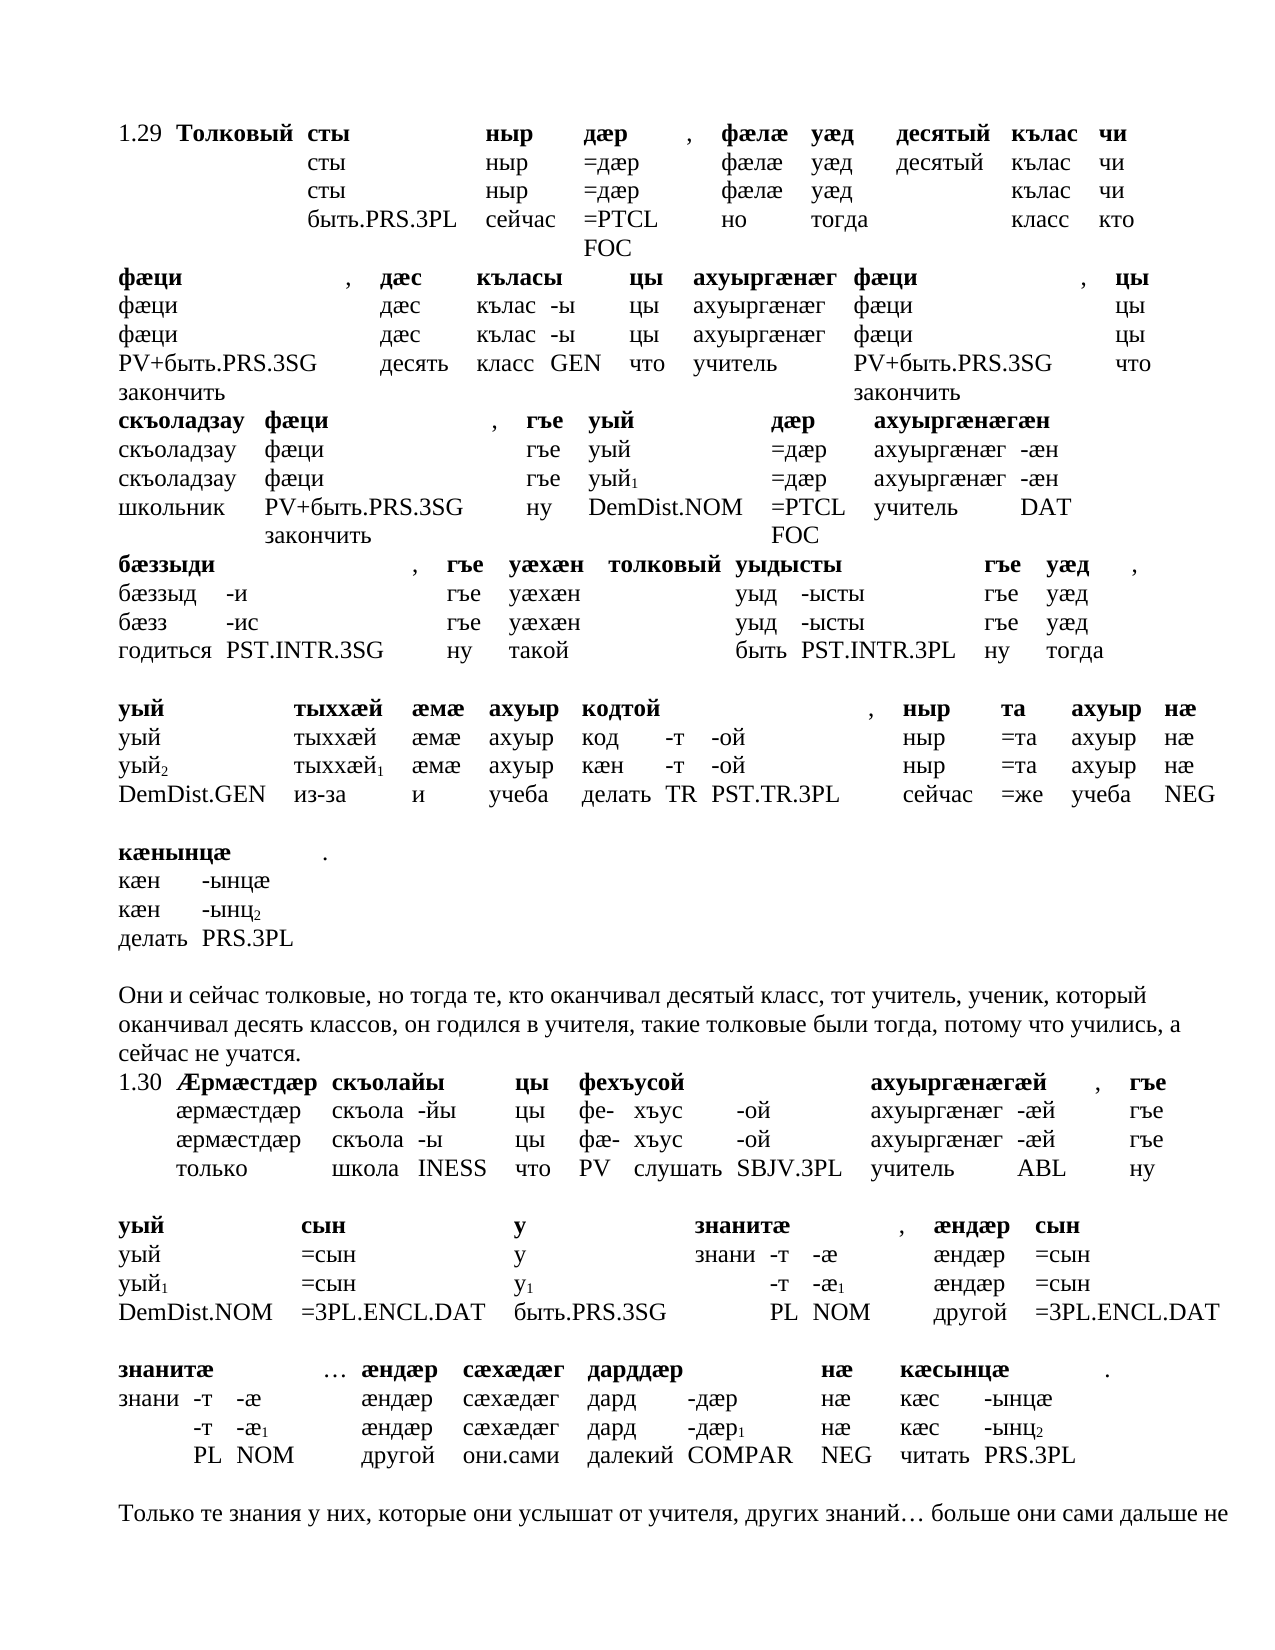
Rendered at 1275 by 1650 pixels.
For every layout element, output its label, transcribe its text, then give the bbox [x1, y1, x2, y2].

text -ы [550, 291, 602, 319]
text уый1 [118, 1268, 273, 1297]
text ныр [485, 118, 569, 147]
text =та [1001, 751, 1043, 779]
text , [1094, 1067, 1116, 1096]
text кълас [1011, 147, 1071, 176]
text фæци [264, 434, 464, 463]
text нæ [821, 1354, 886, 1383]
text уæд [1046, 549, 1118, 578]
text далекий [587, 1441, 674, 1469]
text у1 [513, 1268, 667, 1297]
text десятый [896, 147, 983, 176]
text ахуыр [488, 722, 554, 751]
text PV+быть.PRS.3SG [853, 348, 1053, 377]
text только [176, 1153, 301, 1182]
text уый2 [118, 751, 266, 779]
text -дæр1 [687, 1412, 793, 1441]
text -æй [1017, 1124, 1067, 1153]
text ну [447, 636, 481, 664]
text =сын [1035, 1239, 1220, 1268]
text уæд [811, 176, 868, 204]
text уый [118, 722, 266, 751]
text фæци [118, 291, 318, 319]
text ахуыргæнæг [693, 291, 826, 319]
text учеба [488, 779, 554, 808]
text . [322, 837, 343, 866]
text скъоладзау [118, 406, 251, 434]
text бæззыд [118, 578, 212, 607]
text закончить [118, 377, 331, 406]
text кодтой [582, 693, 854, 722]
text уый [118, 693, 280, 722]
text ныр [903, 722, 973, 751]
text ахуыргæнæгæн [874, 406, 1085, 434]
text уый [118, 1239, 273, 1268]
text ахуыр [1071, 751, 1136, 779]
text чи [1099, 147, 1134, 176]
text , [412, 549, 433, 578]
text -дæр [687, 1383, 793, 1412]
text учеба [1071, 779, 1136, 808]
text сын [1035, 1211, 1234, 1239]
text слушать [634, 1153, 723, 1182]
text фæци [264, 406, 478, 434]
text кълас [1011, 118, 1085, 147]
text =сын [1035, 1268, 1220, 1297]
text 1.30 [118, 1067, 162, 1096]
text =PTCL [583, 204, 659, 233]
text нæ [821, 1412, 872, 1441]
text нæ [1164, 693, 1229, 722]
text ахуыр [488, 693, 568, 722]
text нæ [1164, 722, 1216, 751]
text хъус [634, 1096, 723, 1124]
text уæхæн [509, 607, 581, 636]
text цы [515, 1096, 551, 1124]
text делать [582, 779, 651, 808]
text что [515, 1153, 551, 1182]
text -т [193, 1412, 222, 1441]
text сты [307, 147, 458, 176]
text быть.PRS.3PL [307, 204, 458, 233]
text кæнынцæ [118, 837, 308, 866]
text гъе [447, 578, 481, 607]
text , [1131, 549, 1152, 578]
text гъе [447, 549, 495, 578]
text учитель [693, 348, 826, 377]
text , [868, 693, 889, 722]
text -ынцæ [202, 866, 294, 894]
text уæд [811, 118, 882, 147]
text код [582, 722, 651, 751]
text толковый [608, 549, 721, 578]
text десятый [896, 118, 997, 147]
text ныр [485, 176, 556, 204]
text TR [665, 779, 697, 808]
text уый [118, 1211, 287, 1239]
text SBJV.3PL [736, 1153, 843, 1182]
text уыд [735, 578, 787, 607]
text такой [509, 636, 581, 664]
text кæн [582, 751, 651, 779]
text гъе [984, 607, 1018, 636]
text FOC [771, 521, 860, 549]
text уæд [1046, 607, 1104, 636]
text кæн [118, 894, 188, 923]
text PRS.3PL [202, 923, 294, 952]
text -т [665, 722, 697, 751]
text дæр [583, 118, 672, 147]
text =PTCL [771, 492, 846, 521]
text уæхæн [509, 549, 594, 578]
text æрмæстдæр [176, 1124, 301, 1153]
text -йы [418, 1096, 487, 1124]
text что [629, 348, 665, 377]
text -æн [1020, 434, 1072, 463]
text фæлæ [721, 176, 783, 204]
text знани [118, 1383, 179, 1412]
text -ынцæ [984, 1383, 1076, 1412]
text PL [193, 1441, 222, 1469]
text . [1104, 1354, 1125, 1383]
text учитель [874, 492, 1006, 521]
text NEG [1164, 779, 1216, 808]
text æндæр [361, 1412, 435, 1441]
text у [513, 1211, 681, 1239]
text ахуыргæнæг [693, 319, 826, 348]
text фæци [853, 262, 1067, 291]
text =3PL.ENCL.DAT [1035, 1297, 1220, 1326]
text кълас [476, 291, 536, 319]
text ахуыргæнæгæй [870, 1067, 1081, 1096]
text , [491, 406, 512, 434]
text гъе [526, 463, 561, 492]
text ABL [1017, 1153, 1067, 1182]
text нæ [821, 1383, 872, 1412]
text фехъусой [579, 1067, 857, 1096]
text кæсынцæ [900, 1354, 1090, 1383]
text FOC [583, 233, 672, 262]
text гъе [1129, 1096, 1164, 1124]
text уæд [811, 147, 868, 176]
text -ы [418, 1124, 487, 1153]
text -ой [711, 722, 840, 751]
text ныр [903, 751, 973, 779]
text цы [515, 1067, 565, 1096]
text кто [1099, 204, 1134, 233]
text -т [769, 1239, 799, 1268]
text -æ [236, 1383, 294, 1412]
text кæн [118, 866, 188, 894]
text и [412, 779, 461, 808]
text сейчас [485, 204, 556, 233]
text гъе [1129, 1067, 1177, 1096]
text кæс [900, 1412, 970, 1441]
text цы [1115, 319, 1151, 348]
text учитель [870, 1153, 1003, 1182]
text другой [933, 1297, 1007, 1326]
text читать [900, 1441, 970, 1469]
text дард [587, 1412, 674, 1441]
text гъе [526, 434, 561, 463]
text цы [629, 291, 665, 319]
text бæзз [118, 607, 212, 636]
text -æн [1020, 463, 1072, 492]
text кълас [1011, 176, 1071, 204]
text та [1001, 693, 1057, 722]
text , [686, 118, 707, 147]
text æндæр [933, 1239, 1007, 1268]
text -ис [226, 607, 384, 636]
text дæр [771, 406, 860, 434]
text фæци [853, 291, 1053, 319]
text сæхæдæг [463, 1412, 559, 1441]
text гъе [447, 607, 481, 636]
text уыдысты [735, 549, 970, 578]
text -и [226, 578, 384, 607]
text =дæр [583, 176, 659, 204]
text =дæр [771, 463, 846, 492]
text COMPAR [687, 1441, 793, 1469]
text =дæр [771, 434, 846, 463]
text ахуыргæнæг [874, 463, 1006, 492]
text знанитæ [118, 1354, 308, 1383]
text знани [694, 1239, 756, 1268]
text DemDist.NOM [588, 492, 743, 521]
text тыххæй [294, 722, 384, 751]
text кълас [476, 319, 536, 348]
text сæхæдæг [463, 1383, 559, 1412]
text скъоладзау [118, 434, 237, 463]
text цы [629, 262, 679, 291]
text сын [301, 1211, 500, 1239]
text дард [587, 1383, 674, 1412]
text быть.PRS.3SG [513, 1297, 667, 1326]
text бæззыди [118, 549, 398, 578]
text -ой [736, 1124, 843, 1153]
text -т [769, 1268, 799, 1297]
text дæс [380, 262, 463, 291]
text æндæр [361, 1354, 449, 1383]
text =дæр [583, 147, 659, 176]
text PST.INTR.3PL [801, 636, 957, 664]
text гъе [984, 549, 1032, 578]
text PV+быть.PRS.3SG [264, 492, 464, 521]
text чи [1099, 118, 1148, 147]
text фæлæ [721, 147, 783, 176]
text ныр [485, 147, 556, 176]
text закончить [853, 377, 1067, 406]
text другой [361, 1441, 435, 1469]
text годиться [118, 636, 212, 664]
text цы [515, 1124, 551, 1153]
text , [1080, 262, 1101, 291]
text DemDist.NOM [118, 1297, 273, 1326]
text ахуыргæнæг [870, 1096, 1003, 1124]
text ахуыргæнæг [874, 434, 1006, 463]
text PL [769, 1297, 799, 1326]
text фæци [853, 319, 1053, 348]
text нæ [1164, 751, 1216, 779]
text они.сами [463, 1441, 559, 1469]
text класс [1011, 204, 1071, 233]
text чи [1099, 176, 1134, 204]
text =3PL.ENCL.DAT [301, 1297, 486, 1326]
text сейчас [903, 779, 973, 808]
text , [345, 262, 366, 291]
text скъола [332, 1096, 404, 1124]
text уый [588, 406, 757, 434]
text Они и сейчас толковые, но тогда те, кто оканчивал десятый класс, тот учитель, ученик, который оканчивал десять классов, он годился в учителя, такие толковые были тогда, потому что учились, а сейчас не учатся. [118, 981, 1249, 1067]
text NOM [812, 1297, 871, 1326]
text гъе [984, 578, 1018, 607]
text -ы [550, 319, 602, 348]
text 1.29 [118, 118, 162, 147]
text что [1115, 348, 1151, 377]
text фæци [264, 463, 464, 492]
text быть [735, 636, 787, 664]
text класс [476, 348, 536, 377]
text =та [1001, 722, 1043, 751]
text Только те знания у них, которые они услышат от учителя, других знаний… больше они сами дальше не [118, 1498, 1249, 1527]
text æмæ [412, 722, 461, 751]
text скъола [332, 1124, 404, 1153]
text DemDist.GEN [118, 779, 266, 808]
text тогда [1046, 636, 1104, 664]
text , [898, 1211, 919, 1239]
text PRS.3PL [984, 1441, 1076, 1469]
text гъе [1129, 1124, 1164, 1153]
text æмæ [412, 751, 461, 779]
text ахуыр [1071, 722, 1136, 751]
text æндæр [933, 1268, 1007, 1297]
text из-за [294, 779, 384, 808]
text знанитæ [694, 1211, 885, 1239]
text ахуыргæнæг [870, 1124, 1003, 1153]
text PV+быть.PRS.3SG [118, 348, 318, 377]
text -æ1 [812, 1268, 871, 1297]
text INESS [418, 1153, 487, 1182]
text у [513, 1239, 667, 1268]
text сæхæдæг [463, 1354, 573, 1383]
text дæс [380, 319, 449, 348]
text цы [1115, 262, 1165, 291]
text ахуыр [1071, 693, 1150, 722]
text æмæ [412, 693, 475, 722]
text ну [1129, 1153, 1164, 1182]
text уый1 [588, 463, 743, 492]
text десять [380, 348, 449, 377]
text дæс [380, 291, 449, 319]
text … [322, 1354, 347, 1383]
text фæлæ [721, 118, 797, 147]
text DAT [1020, 492, 1072, 521]
text ныр [903, 693, 987, 722]
text тогда [811, 204, 868, 233]
text сты [307, 176, 458, 204]
text PST.INTR.3SG [226, 636, 384, 664]
text делать [118, 923, 188, 952]
text =сын [301, 1268, 486, 1297]
text гъе [526, 406, 574, 434]
text -ынц2 [984, 1412, 1076, 1441]
text NEG [821, 1441, 872, 1469]
text школьник [118, 492, 237, 521]
text ну [984, 636, 1018, 664]
text тыххæй1 [294, 751, 384, 779]
text тыххæй [294, 693, 398, 722]
text Æрмæстдæр [176, 1067, 318, 1096]
text фæ- [579, 1124, 620, 1153]
text -т [193, 1383, 222, 1412]
text -æ [812, 1239, 871, 1268]
text фæци [118, 262, 331, 291]
text фæци [118, 319, 318, 348]
text -т [665, 751, 697, 779]
text Толковый [176, 118, 293, 147]
text -ой [736, 1096, 843, 1124]
text скъоладзау [118, 463, 237, 492]
text -ысты [801, 607, 957, 636]
text школа [332, 1153, 404, 1182]
text -æ1 [236, 1412, 294, 1441]
text дарддæр [587, 1354, 807, 1383]
text кæс [900, 1383, 970, 1412]
text фе- [579, 1096, 620, 1124]
text -ой [711, 751, 840, 779]
text ну [526, 492, 561, 521]
text хъус [634, 1124, 723, 1153]
text -ысты [801, 578, 957, 607]
text уыд [735, 607, 787, 636]
text æндæр [361, 1383, 435, 1412]
text ахуыр [488, 751, 554, 779]
text =же [1001, 779, 1043, 808]
text закончить [264, 521, 478, 549]
text скъолайы [332, 1067, 501, 1096]
text цы [629, 319, 665, 348]
text ахуыргæнæг [693, 262, 839, 291]
text =сын [301, 1239, 486, 1268]
text æрмæстдæр [176, 1096, 301, 1124]
text уый [588, 434, 743, 463]
text сты [307, 118, 472, 147]
text æндæр [933, 1211, 1021, 1239]
text уæд [1046, 578, 1104, 607]
text PV [579, 1153, 620, 1182]
text GEN [550, 348, 602, 377]
text -ынц2 [202, 894, 294, 923]
text -æй [1017, 1096, 1067, 1124]
text PST.TR.3PL [711, 779, 840, 808]
text къласы [476, 262, 615, 291]
text NOM [236, 1441, 294, 1469]
text цы [1115, 291, 1151, 319]
text уæхæн [509, 578, 581, 607]
text но [721, 204, 783, 233]
